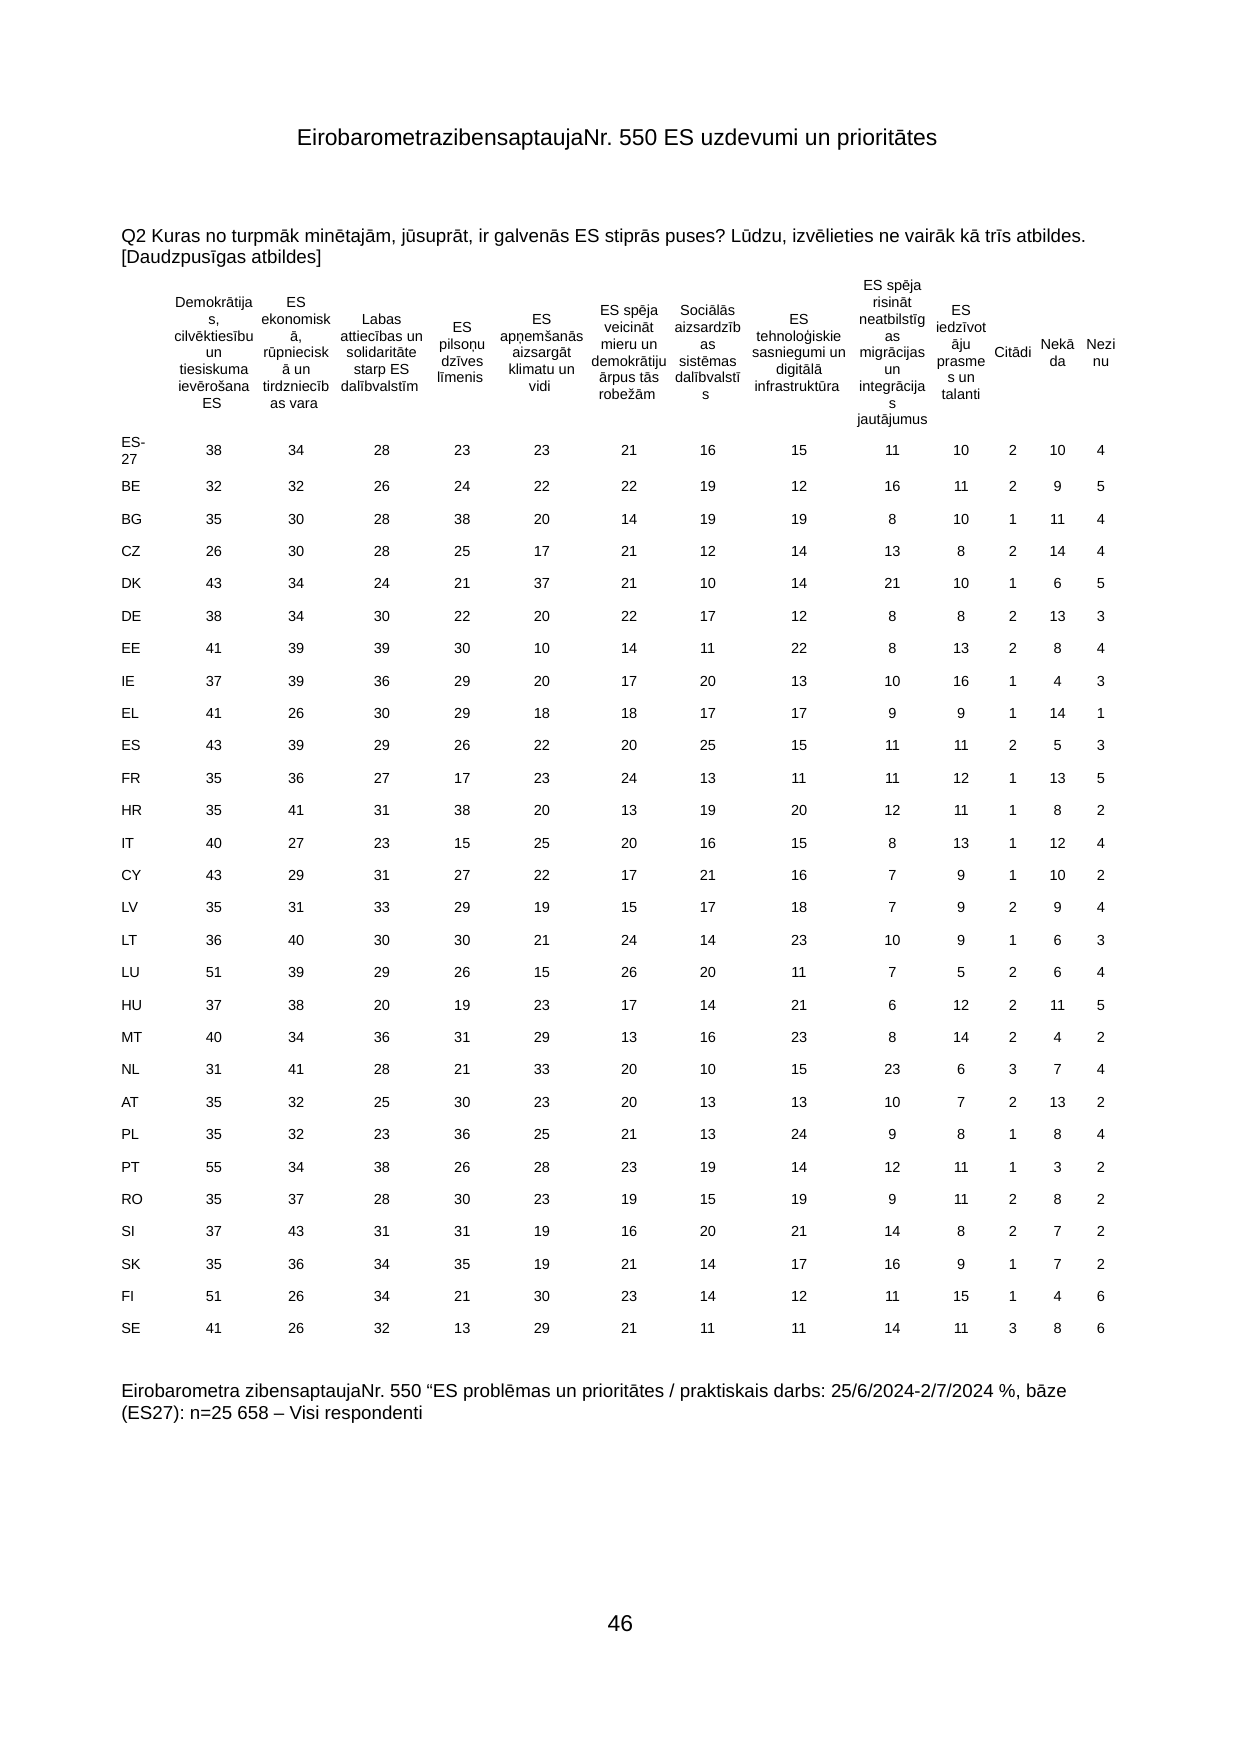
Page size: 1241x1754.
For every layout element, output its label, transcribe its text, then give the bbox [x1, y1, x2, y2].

table_cell 23 [496, 989, 588, 1021]
table_cell [118, 274, 163, 431]
table_cell 26 [170, 535, 257, 567]
table_cell 14 [745, 535, 853, 567]
table_cell 33 [335, 891, 428, 924]
table_cell 1 [990, 794, 1036, 826]
table_cell 39 [257, 956, 334, 988]
table_cell 26 [429, 956, 496, 988]
table_cell 12 [932, 989, 990, 1021]
table_cell 36 [257, 762, 334, 794]
table_cell 21 [429, 567, 496, 600]
table_cell 16 [670, 826, 745, 859]
table_cell AT [118, 1086, 163, 1118]
table_cell 6 [932, 1053, 990, 1086]
table_cell 29 [429, 891, 496, 924]
table_cell 22 [496, 859, 588, 891]
table_cell ES [118, 729, 163, 762]
table_cell 22 [588, 470, 670, 502]
table_cell 21 [853, 567, 932, 600]
table_cell [164, 431, 170, 470]
table_cell 30 [496, 1280, 588, 1312]
table_cell 24 [588, 924, 670, 956]
table_cell PL [118, 1118, 163, 1150]
table_cell 2 [990, 1086, 1036, 1118]
table_cell 11 [932, 794, 990, 826]
table_cell SK [118, 1248, 163, 1280]
table_cell 35 [170, 503, 257, 535]
table_cell 2 [990, 1183, 1036, 1215]
table_cell 25 [429, 535, 496, 567]
table_cell 10 [1036, 431, 1079, 470]
table_cell 37 [170, 989, 257, 1021]
table_cell ES ekonomiskā, rūpnieciskā un tirdzniecības vara [257, 274, 334, 431]
table_cell 34 [257, 600, 334, 632]
table_cell 15 [745, 826, 853, 859]
table_cell 2 [990, 956, 1036, 988]
table_cell 13 [1036, 762, 1079, 794]
table_cell 17 [588, 989, 670, 1021]
table_cell 29 [429, 697, 496, 729]
table_cell 5 [1079, 470, 1122, 502]
table_cell 6 [1036, 956, 1079, 988]
table_cell 8 [1036, 1118, 1079, 1150]
table_cell 17 [745, 1248, 853, 1280]
table_cell 19 [496, 891, 588, 924]
table_cell 19 [670, 503, 745, 535]
table_cell SI [118, 1215, 163, 1248]
table_cell 40 [170, 826, 257, 859]
table_cell 28 [335, 1053, 428, 1086]
table_cell 35 [170, 1183, 257, 1215]
table_cell 12 [745, 470, 853, 502]
table_cell 30 [429, 1183, 496, 1215]
table_cell 20 [670, 956, 745, 988]
table_cell 23 [496, 762, 588, 794]
table_cell PT [118, 1150, 163, 1183]
table_cell 13 [932, 632, 990, 664]
table_cell 16 [588, 1215, 670, 1248]
table_cell 41 [170, 632, 257, 664]
table_header Q2 Kuras no turpmāk minētajām, jūsuprāt, ir galvenās ES stiprās puses? Lūdzu, izvēlieties ne vairāk kā trīs atbildes. [Daudzpusīgas atbildes] [118, 218, 1122, 274]
table_cell 4 [1079, 956, 1122, 988]
table_cell 36 [335, 1021, 428, 1053]
table_cell 13 [588, 794, 670, 826]
table_cell 10 [853, 1086, 932, 1118]
table_cell 11 [853, 729, 932, 762]
table_cell 15 [429, 826, 496, 859]
table_cell 16 [853, 470, 932, 502]
table_cell 36 [170, 924, 257, 956]
table_cell EE [118, 632, 163, 664]
table_cell 12 [745, 600, 853, 632]
table_cell 31 [335, 859, 428, 891]
table_cell [164, 274, 170, 431]
table_cell 2 [990, 891, 1036, 924]
table_cell 8 [932, 600, 990, 632]
table_cell 2 [1079, 1086, 1122, 1118]
table_cell 37 [257, 1183, 334, 1215]
table_cell 33 [496, 1053, 588, 1086]
table_cell BG [118, 503, 163, 535]
table_cell 43 [257, 1215, 334, 1248]
table_cell 21 [496, 924, 588, 956]
table_cell 29 [496, 1021, 588, 1053]
table_cell [164, 567, 170, 600]
table_cell 8 [932, 535, 990, 567]
table_cell 12 [853, 1150, 932, 1183]
table_cell 22 [496, 470, 588, 502]
table_cell 38 [429, 794, 496, 826]
table_cell [164, 1150, 170, 1183]
table_cell 17 [496, 535, 588, 567]
table_cell 31 [335, 794, 428, 826]
table_cell 13 [670, 1086, 745, 1118]
table_cell 28 [335, 431, 428, 470]
table_cell 16 [853, 1248, 932, 1280]
table_cell 1 [990, 665, 1036, 697]
table_cell ES tehnoloģiskie sasniegumi un digitālā infrastruktūra [745, 274, 853, 431]
table_cell 31 [429, 1021, 496, 1053]
table_cell [164, 1215, 170, 1248]
table_cell 16 [932, 665, 990, 697]
table_cell 3 [990, 1053, 1036, 1086]
table_cell 11 [932, 1183, 990, 1215]
table_cell 1 [990, 1118, 1036, 1150]
table_cell [164, 1021, 170, 1053]
table_cell EL [118, 697, 163, 729]
table_cell [164, 1183, 170, 1215]
table_cell 2 [990, 729, 1036, 762]
table_cell MT [118, 1021, 163, 1053]
table_cell 7 [1036, 1053, 1079, 1086]
table_cell 11 [853, 431, 932, 470]
table_cell 15 [745, 729, 853, 762]
table_cell LT [118, 924, 163, 956]
table_cell 8 [853, 632, 932, 664]
table_cell 19 [670, 470, 745, 502]
table_cell 14 [853, 1313, 932, 1345]
table_cell 11 [932, 1313, 990, 1345]
table_cell 13 [429, 1313, 496, 1345]
table_cell 24 [745, 1118, 853, 1150]
table_cell 21 [588, 1118, 670, 1150]
table_cell 11 [932, 1150, 990, 1183]
table_cell 8 [932, 1118, 990, 1150]
table_cell 9 [1036, 891, 1079, 924]
table_cell 2 [990, 600, 1036, 632]
table_cell 34 [257, 1150, 334, 1183]
table_cell 5 [1079, 989, 1122, 1021]
table_cell 10 [932, 567, 990, 600]
table_cell 35 [170, 1248, 257, 1280]
table_cell 39 [257, 632, 334, 664]
table_cell 14 [1036, 697, 1079, 729]
table_cell 20 [588, 1086, 670, 1118]
table_cell 11 [670, 632, 745, 664]
table_cell 23 [335, 1118, 428, 1150]
table_cell 17 [588, 665, 670, 697]
table_cell 12 [745, 1280, 853, 1312]
table_cell 8 [853, 1021, 932, 1053]
table_cell [1079, 1345, 1122, 1377]
table_cell 15 [745, 1053, 853, 1086]
table_cell 13 [745, 665, 853, 697]
table_cell 13 [932, 826, 990, 859]
table_cell 15 [745, 431, 853, 470]
table_cell 13 [745, 1086, 853, 1118]
table_cell Nezinu [1079, 274, 1122, 431]
table_cell 10 [932, 503, 990, 535]
table_cell 11 [745, 956, 853, 988]
table_cell 43 [170, 729, 257, 762]
table_cell 28 [335, 535, 428, 567]
table_cell [118, 1345, 163, 1377]
table_cell 30 [335, 924, 428, 956]
table_cell [164, 632, 170, 664]
table_cell 34 [335, 1280, 428, 1312]
table_cell 30 [257, 535, 334, 567]
table_cell 34 [257, 1021, 334, 1053]
table_cell 17 [429, 762, 496, 794]
table_cell Nekāda [1036, 274, 1079, 431]
table_cell 28 [335, 503, 428, 535]
table_cell ES spēja risināt neatbilstīgas migrācijas un integrācijas jautājumus [853, 274, 932, 431]
table_cell 35 [170, 891, 257, 924]
table_cell [335, 1345, 428, 1377]
table_cell 43 [170, 859, 257, 891]
table_cell 10 [853, 924, 932, 956]
table_cell 6 [1036, 567, 1079, 600]
table_cell [164, 1053, 170, 1086]
table_cell ES iedzīvotāju prasmes un talanti [932, 274, 990, 431]
table_cell 13 [670, 762, 745, 794]
table_cell 20 [670, 1215, 745, 1248]
table_cell 32 [257, 1086, 334, 1118]
table_cell 4 [1079, 1118, 1122, 1150]
table_cell 20 [588, 826, 670, 859]
table_cell 14 [670, 1248, 745, 1280]
table_cell 4 [1036, 665, 1079, 697]
table_cell 12 [1036, 826, 1079, 859]
table_cell 23 [335, 826, 428, 859]
table_cell CY [118, 859, 163, 891]
table_cell 11 [745, 1313, 853, 1345]
table_cell ES spēja veicināt mieru un demokrātiju ārpus tās robežām [588, 274, 670, 431]
table_cell 22 [496, 729, 588, 762]
table_cell [164, 762, 170, 794]
table_cell 35 [170, 1086, 257, 1118]
table_cell 23 [853, 1053, 932, 1086]
table_cell 2 [990, 431, 1036, 470]
table_cell 29 [335, 729, 428, 762]
table_cell HU [118, 989, 163, 1021]
table_cell NL [118, 1053, 163, 1086]
table_cell 38 [170, 431, 257, 470]
table_cell 21 [588, 567, 670, 600]
table_cell 4 [1079, 503, 1122, 535]
table_cell 35 [170, 1118, 257, 1150]
table_cell 7 [853, 891, 932, 924]
table_cell [164, 503, 170, 535]
table_cell 37 [170, 665, 257, 697]
table_cell 16 [670, 1021, 745, 1053]
table_cell DE [118, 600, 163, 632]
table_cell 31 [429, 1215, 496, 1248]
table_cell [164, 924, 170, 956]
table_cell 10 [853, 665, 932, 697]
table_cell 32 [257, 470, 334, 502]
table_cell 2 [1079, 1215, 1122, 1248]
table_cell [588, 1345, 670, 1377]
table_cell 30 [257, 503, 334, 535]
table_cell 9 [932, 1248, 990, 1280]
table_cell LU [118, 956, 163, 988]
table_cell 2 [990, 1215, 1036, 1248]
table_cell BE [118, 470, 163, 502]
table_cell 43 [170, 567, 257, 600]
table_cell [164, 729, 170, 762]
table_cell 31 [335, 1215, 428, 1248]
table_cell [164, 956, 170, 988]
table_cell 26 [429, 729, 496, 762]
table_cell 20 [335, 989, 428, 1021]
table_cell 9 [932, 891, 990, 924]
table_cell 23 [496, 1183, 588, 1215]
table_cell ES apņemšanās aizsargāt klimatu un vidi [496, 274, 588, 431]
table_cell 21 [588, 1248, 670, 1280]
table_cell 30 [429, 632, 496, 664]
table_cell 17 [670, 600, 745, 632]
table_cell [164, 1248, 170, 1280]
table_cell 20 [496, 794, 588, 826]
table_cell 11 [670, 1313, 745, 1345]
table_cell 4 [1079, 1053, 1122, 1086]
table_cell 4 [1079, 891, 1122, 924]
table_cell 20 [588, 1053, 670, 1086]
table_cell 1 [990, 1150, 1036, 1183]
table_cell 1 [990, 762, 1036, 794]
table_cell 21 [429, 1053, 496, 1086]
table_cell 11 [932, 470, 990, 502]
table_cell 11 [932, 729, 990, 762]
table_cell [932, 1345, 990, 1377]
table_cell 29 [496, 1313, 588, 1345]
table_cell 34 [257, 431, 334, 470]
table_cell 26 [257, 697, 334, 729]
table_cell 13 [588, 1021, 670, 1053]
table_cell 14 [588, 632, 670, 664]
table_cell 13 [853, 535, 932, 567]
table_cell 23 [588, 1280, 670, 1312]
table_cell 51 [170, 1280, 257, 1312]
table_cell IT [118, 826, 163, 859]
table_cell [164, 1118, 170, 1150]
table_cell 23 [429, 431, 496, 470]
table_cell 15 [670, 1183, 745, 1215]
table_cell 29 [335, 956, 428, 988]
table_cell 25 [496, 826, 588, 859]
table_cell 8 [1036, 1313, 1079, 1345]
table_cell 1 [990, 503, 1036, 535]
table_cell 4 [1079, 826, 1122, 859]
table_cell 17 [588, 859, 670, 891]
table_cell 2 [990, 535, 1036, 567]
table_cell [164, 600, 170, 632]
table_cell 10 [932, 431, 990, 470]
table_cell 23 [496, 431, 588, 470]
table_cell 22 [745, 632, 853, 664]
table_cell [990, 1345, 1036, 1377]
table_cell 10 [670, 1053, 745, 1086]
table_cell 23 [745, 924, 853, 956]
table_cell 32 [335, 1313, 428, 1345]
table_cell 7 [932, 1086, 990, 1118]
table_cell SE [118, 1313, 163, 1345]
table_cell 20 [670, 665, 745, 697]
table_cell 31 [257, 891, 334, 924]
table_cell 35 [429, 1248, 496, 1280]
table_cell [164, 697, 170, 729]
table_cell 1 [990, 859, 1036, 891]
table_cell 11 [745, 762, 853, 794]
table_cell 7 [1036, 1248, 1079, 1280]
table_cell 51 [170, 956, 257, 988]
table_cell 7 [853, 956, 932, 988]
table_cell 8 [932, 1215, 990, 1248]
table_cell 36 [335, 665, 428, 697]
table_cell 8 [853, 600, 932, 632]
table_cell 39 [257, 665, 334, 697]
table_cell 3 [1079, 600, 1122, 632]
table_cell FR [118, 762, 163, 794]
table_cell 9 [853, 1183, 932, 1215]
table_cell 38 [170, 600, 257, 632]
table_cell [164, 989, 170, 1021]
table_cell 3 [1036, 1150, 1079, 1183]
table_cell [670, 1345, 745, 1377]
table_cell 11 [853, 762, 932, 794]
table_cell 8 [1036, 632, 1079, 664]
table_cell [164, 470, 170, 502]
table_cell IE [118, 665, 163, 697]
table_cell 1 [990, 826, 1036, 859]
table_cell 21 [745, 989, 853, 1021]
table_cell 19 [745, 503, 853, 535]
table_cell 8 [853, 503, 932, 535]
table_cell 4 [1036, 1021, 1079, 1053]
table_cell 19 [670, 1150, 745, 1183]
table_cell 23 [496, 1086, 588, 1118]
table_cell 2 [990, 632, 1036, 664]
table_cell ES pilsoņu dzīves līmenis [429, 274, 496, 431]
table_cell 21 [588, 535, 670, 567]
table_cell 1 [1079, 697, 1122, 729]
table_cell 19 [429, 989, 496, 1021]
table_cell 9 [1036, 470, 1079, 502]
table_cell 6 [1079, 1313, 1122, 1345]
table_cell 7 [1036, 1215, 1079, 1248]
table_cell 11 [1036, 989, 1079, 1021]
table_cell Labas attiecības un solidaritāte starp ES dalībvalstīm [335, 274, 428, 431]
table_cell 34 [257, 567, 334, 600]
table_cell 19 [588, 1183, 670, 1215]
table_cell 21 [429, 1280, 496, 1312]
table_cell 14 [670, 1280, 745, 1312]
table_cell 20 [588, 729, 670, 762]
table_cell 2 [1079, 859, 1122, 891]
table_cell 21 [588, 431, 670, 470]
table_cell 18 [745, 891, 853, 924]
table_cell 16 [670, 431, 745, 470]
table_cell 25 [335, 1086, 428, 1118]
table_cell CZ [118, 535, 163, 567]
table_cell LV [118, 891, 163, 924]
table_cell DK [118, 567, 163, 600]
table_cell 17 [670, 891, 745, 924]
table_cell 40 [170, 1021, 257, 1053]
table_cell 35 [170, 794, 257, 826]
table_cell 2 [1079, 1248, 1122, 1280]
table_cell 11 [1036, 503, 1079, 535]
table_cell Sociālās aizsardzības sistēmas dalībvalstīs [670, 274, 745, 431]
table_cell 8 [1036, 794, 1079, 826]
table_cell 26 [335, 470, 428, 502]
table_cell 37 [170, 1215, 257, 1248]
table_cell [164, 535, 170, 567]
table_cell 30 [335, 600, 428, 632]
table_cell 17 [670, 697, 745, 729]
table_cell 22 [588, 600, 670, 632]
table_cell Eirobarometra zibensaptaujaNr. 550 “ES problēmas un prioritātes / praktiskais darbs: 25/6/2024-2/7/2024 %, bāze (ES27): n=25 658 – Visi respondenti [118, 1377, 1122, 1426]
table_cell 9 [932, 924, 990, 956]
table_cell [745, 1345, 853, 1377]
table_cell 21 [588, 1313, 670, 1345]
table_cell 38 [429, 503, 496, 535]
table_cell 18 [496, 697, 588, 729]
table_cell 20 [745, 794, 853, 826]
table_cell [1036, 1345, 1079, 1377]
table_cell 1 [990, 697, 1036, 729]
table_cell 40 [257, 924, 334, 956]
table_cell [164, 1313, 170, 1345]
table_cell 26 [588, 956, 670, 988]
table_cell 28 [335, 1183, 428, 1215]
table_cell 30 [429, 1086, 496, 1118]
table_cell 26 [429, 1150, 496, 1183]
table_cell 22 [429, 600, 496, 632]
table_cell 29 [257, 859, 334, 891]
table_cell 14 [670, 989, 745, 1021]
table_cell 19 [496, 1215, 588, 1248]
table_cell 20 [496, 665, 588, 697]
table_cell 27 [429, 859, 496, 891]
table_cell 4 [1079, 431, 1122, 470]
table_cell 25 [670, 729, 745, 762]
table_cell 2 [1079, 1150, 1122, 1183]
table_cell 23 [745, 1021, 853, 1053]
table_cell [257, 1345, 334, 1377]
table_cell [164, 826, 170, 859]
table_cell 9 [932, 859, 990, 891]
table_cell 19 [745, 1183, 853, 1215]
table_cell 41 [170, 697, 257, 729]
table_cell 36 [257, 1248, 334, 1280]
table_cell 18 [588, 697, 670, 729]
table_cell 15 [932, 1280, 990, 1312]
table_cell 4 [1079, 535, 1122, 567]
table_cell 14 [745, 567, 853, 600]
table_cell 12 [670, 535, 745, 567]
table_cell 1 [990, 924, 1036, 956]
table_cell 13 [670, 1118, 745, 1150]
table_cell 2 [990, 1021, 1036, 1053]
table_cell 15 [588, 891, 670, 924]
table_cell 8 [853, 826, 932, 859]
table_cell 30 [429, 924, 496, 956]
table_cell [164, 859, 170, 891]
table_cell 36 [429, 1118, 496, 1150]
table_cell 5 [1079, 762, 1122, 794]
table_cell [164, 1345, 170, 1377]
table_cell 2 [1079, 794, 1122, 826]
table_cell 10 [1036, 859, 1079, 891]
table_cell 3 [990, 1313, 1036, 1345]
table_cell 5 [1079, 567, 1122, 600]
table_cell 9 [853, 1118, 932, 1150]
table_cell 39 [257, 729, 334, 762]
table_cell 34 [335, 1248, 428, 1280]
table_cell 19 [670, 794, 745, 826]
table_cell 13 [1036, 1086, 1079, 1118]
table_cell 24 [588, 762, 670, 794]
table_cell Citādi [990, 274, 1036, 431]
table_cell 25 [496, 1118, 588, 1150]
table_cell 23 [588, 1150, 670, 1183]
table_cell 38 [335, 1150, 428, 1183]
table_cell 1 [990, 567, 1036, 600]
table_cell 2 [1079, 1021, 1122, 1053]
table_cell 31 [170, 1053, 257, 1086]
table_cell [170, 1345, 257, 1377]
table_cell 28 [496, 1150, 588, 1183]
table_cell 6 [853, 989, 932, 1021]
table_cell 4 [1079, 632, 1122, 664]
table_cell 29 [429, 665, 496, 697]
table_cell [164, 1086, 170, 1118]
table_cell 3 [1079, 924, 1122, 956]
table_cell 24 [429, 470, 496, 502]
table_cell 9 [853, 697, 932, 729]
table_cell 20 [496, 503, 588, 535]
table_cell 12 [853, 794, 932, 826]
table_cell 17 [745, 697, 853, 729]
table_cell [164, 794, 170, 826]
table_cell 4 [1036, 1280, 1079, 1312]
table_cell 37 [496, 567, 588, 600]
table_cell 26 [257, 1313, 334, 1345]
table_cell 15 [496, 956, 588, 988]
table_cell 30 [335, 697, 428, 729]
table_cell ES-27 [118, 431, 163, 470]
table_cell [853, 1345, 932, 1377]
table_cell 21 [745, 1215, 853, 1248]
table_cell 41 [257, 794, 334, 826]
table_cell [164, 1280, 170, 1312]
table_cell 20 [496, 600, 588, 632]
table_cell 1 [990, 1248, 1036, 1280]
table_cell 39 [335, 632, 428, 664]
table_cell 3 [1079, 665, 1122, 697]
table_cell 41 [257, 1053, 334, 1086]
table_cell 2 [990, 989, 1036, 1021]
table_cell FI [118, 1280, 163, 1312]
table_cell 21 [670, 859, 745, 891]
table_cell 9 [932, 697, 990, 729]
table_cell 10 [496, 632, 588, 664]
table_cell 14 [932, 1021, 990, 1053]
table_cell 32 [170, 470, 257, 502]
table_cell 8 [1036, 1183, 1079, 1215]
table_cell 2 [1079, 1183, 1122, 1215]
table_cell HR [118, 794, 163, 826]
table_cell 55 [170, 1150, 257, 1183]
table_cell 26 [257, 1280, 334, 1312]
table_cell [429, 1345, 496, 1377]
table_cell [164, 891, 170, 924]
table_cell 38 [257, 989, 334, 1021]
table_cell [164, 665, 170, 697]
table_cell 32 [257, 1118, 334, 1150]
table_cell 14 [670, 924, 745, 956]
table_cell 27 [335, 762, 428, 794]
table_cell 16 [745, 859, 853, 891]
table_cell 3 [1079, 729, 1122, 762]
table_cell 24 [335, 567, 428, 600]
table_cell 13 [1036, 600, 1079, 632]
table_cell 14 [588, 503, 670, 535]
table_cell 14 [745, 1150, 853, 1183]
table_cell 10 [670, 567, 745, 600]
table_cell 27 [257, 826, 334, 859]
table_cell RO [118, 1183, 163, 1215]
table_cell Demokrātijas, cilvēktiesību un tiesiskuma ievērošana ES [170, 274, 257, 431]
table_cell 2 [990, 470, 1036, 502]
table_cell 1 [990, 1280, 1036, 1312]
table_cell 12 [932, 762, 990, 794]
table_cell 11 [853, 1280, 932, 1312]
table_cell 14 [1036, 535, 1079, 567]
table_cell 6 [1036, 924, 1079, 956]
table_cell 41 [170, 1313, 257, 1345]
table_cell 5 [1036, 729, 1079, 762]
table_cell 35 [170, 762, 257, 794]
table_cell [496, 1345, 588, 1377]
table_cell 6 [1079, 1280, 1122, 1312]
table_cell 5 [932, 956, 990, 988]
table_cell 19 [496, 1248, 588, 1280]
table_cell 7 [853, 859, 932, 891]
table_cell 14 [853, 1215, 932, 1248]
